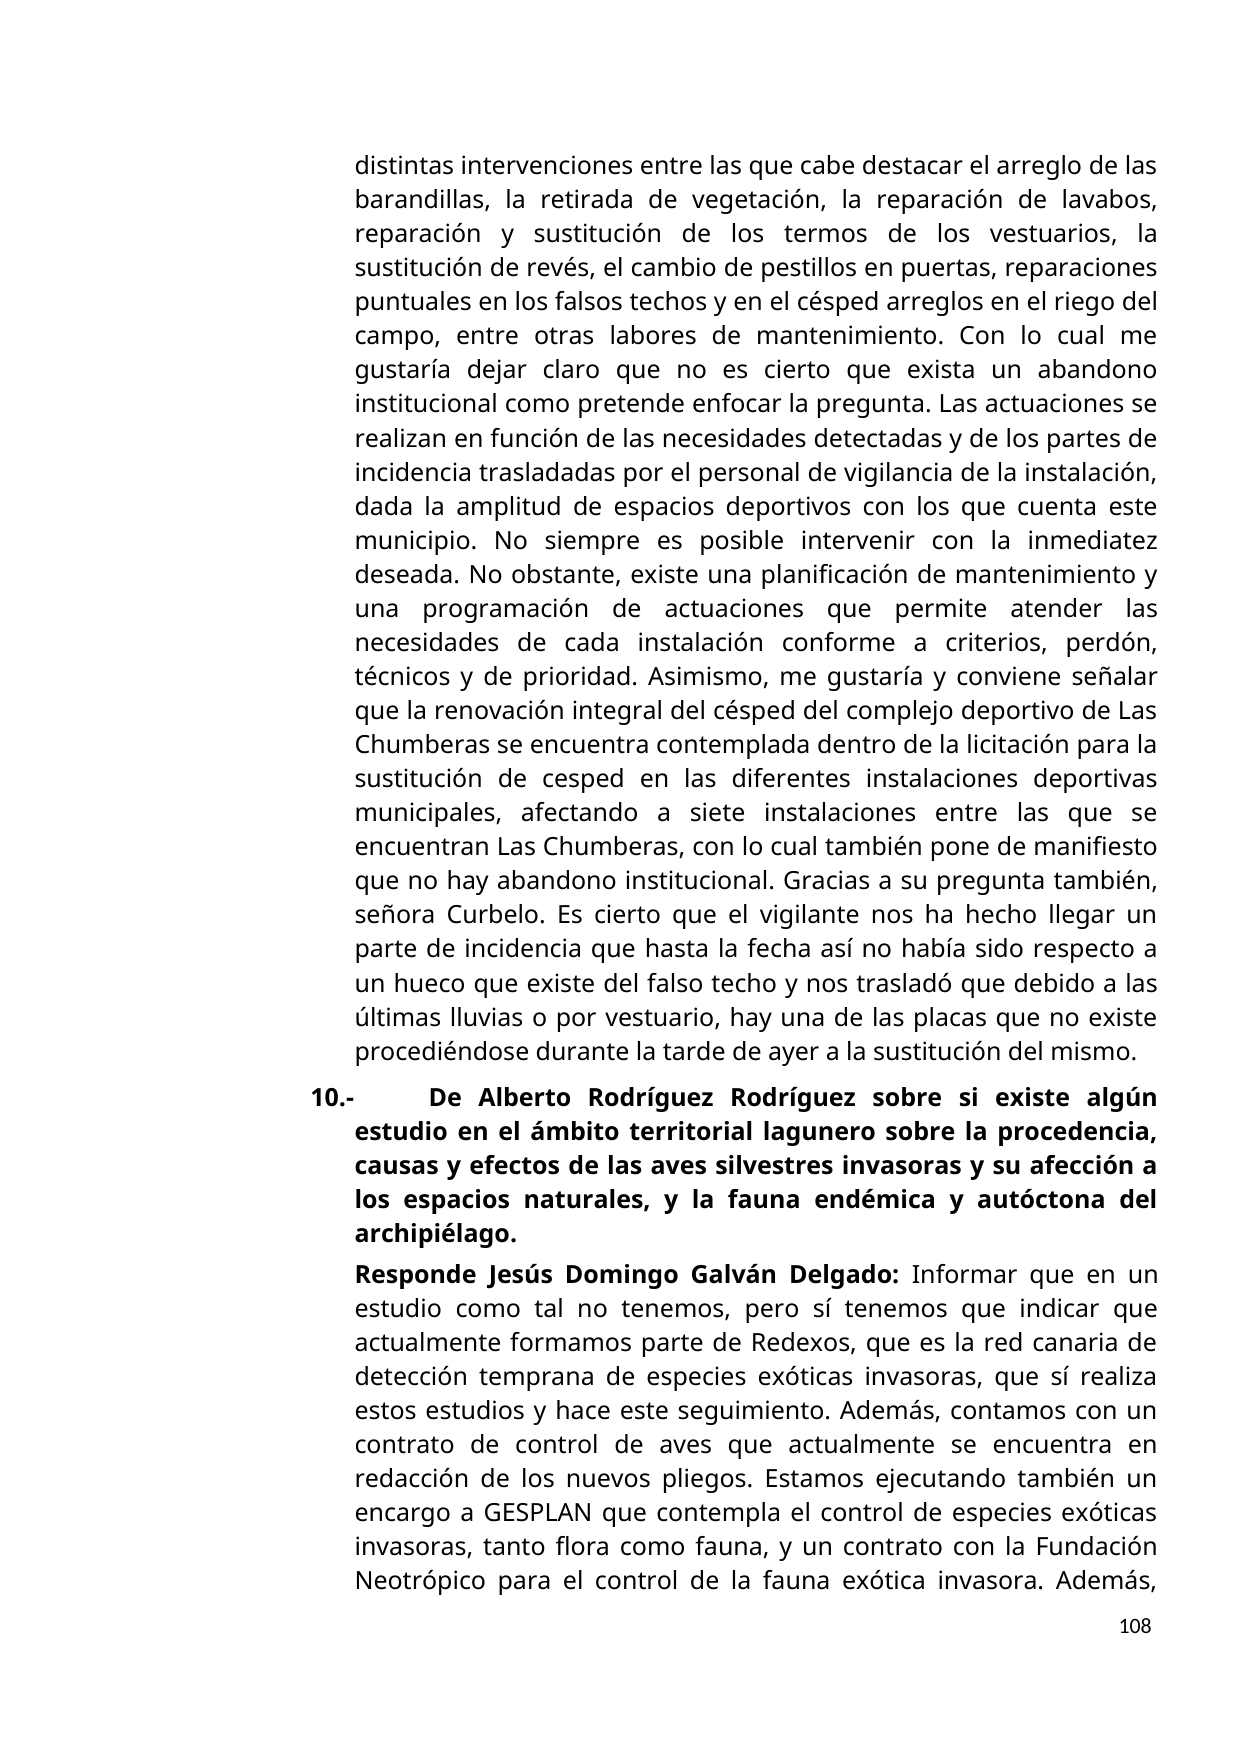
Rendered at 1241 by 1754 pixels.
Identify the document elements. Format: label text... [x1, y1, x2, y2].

text Responde Jesús Domingo Galván Delgado: Informar que en un estudio como tal no tenemos, pero sí tenemos que indicar que actualmente formamos parte de Redexos, que es la red canaria de detección temprana de especies exóticas invasoras, que sí realiza estos estudios y hace este seguimiento. Además, contamos con un contrato de control de aves que actualmente se encuentra en redacción de los nuevos pliegos. Estamos ejecutando también un encargo a GESPLAN que contempla el control de especies exóticas invasoras, tanto flora como fauna, y un contrato con la Fundación Neotrópico para el control de la fauna exótica invasora. Además, [354, 1256, 1159, 1597]
text 10.- De Alberto Rodríguez Rodríguez sobre si existe algún estudio en el ámbito territorial lagunero sobre la procedencia, causas y efectos de las aves silvestres invasoras y su afección a los espacios naturales, y la fauna endémica y autóctona del archipiélago. [310, 1080, 1159, 1250]
text distintas intervenciones entre las que cabe destacar el arreglo de las barandillas, la retirada de vegetación, la reparación de lavabos, reparación y sustitución de los termos de los vestuarios, la sustitución de revés, el cambio de pestillos en puertas, reparaciones puntuales en los falsos techos y en el césped arreglos en el riego del campo, entre otras labores de mantenimiento. Con lo cual me gustaría dejar claro que no es cierto que exista un abandono institucional como pretende enfocar la pregunta. Las actuaciones se realizan en función de las necesidades detectadas y de los partes de incidencia trasladadas por el personal de vigilancia de la instalación, dada la amplitud de espacios deportivos con los que cuenta este municipio. No siempre es posible intervenir con la inmediatez deseada. No obstante, existe una planificación de mantenimiento y una programación de actuaciones que permite atender las necesidades de cada instalación conforme a criterios, perdón, técnicos y de prioridad. Asimismo, me gustaría y conviene señalar que la renovación integral del césped del complejo deportivo de Las Chumberas se encuentra contemplada dentro de la licitación para la sustitución de cesped en las diferentes instalaciones deportivas municipales, afectando a siete instalaciones entre las que se encuentran Las Chumberas, con lo cual también pone de manifiesto que no hay abandono institucional. Gracias a su pregunta también, señora Curbelo. Es cierto que el vigilante nos ha hecho llegar un parte de incidencia que hasta la fecha así no había sido respecto a un hueco que existe del falso techo y nos trasladó que debido a las últimas lluvias o por vestuario, hay una de las placas que no existe procediéndose durante la tarde de ayer a la sustitución del mismo. [354, 148, 1159, 1067]
